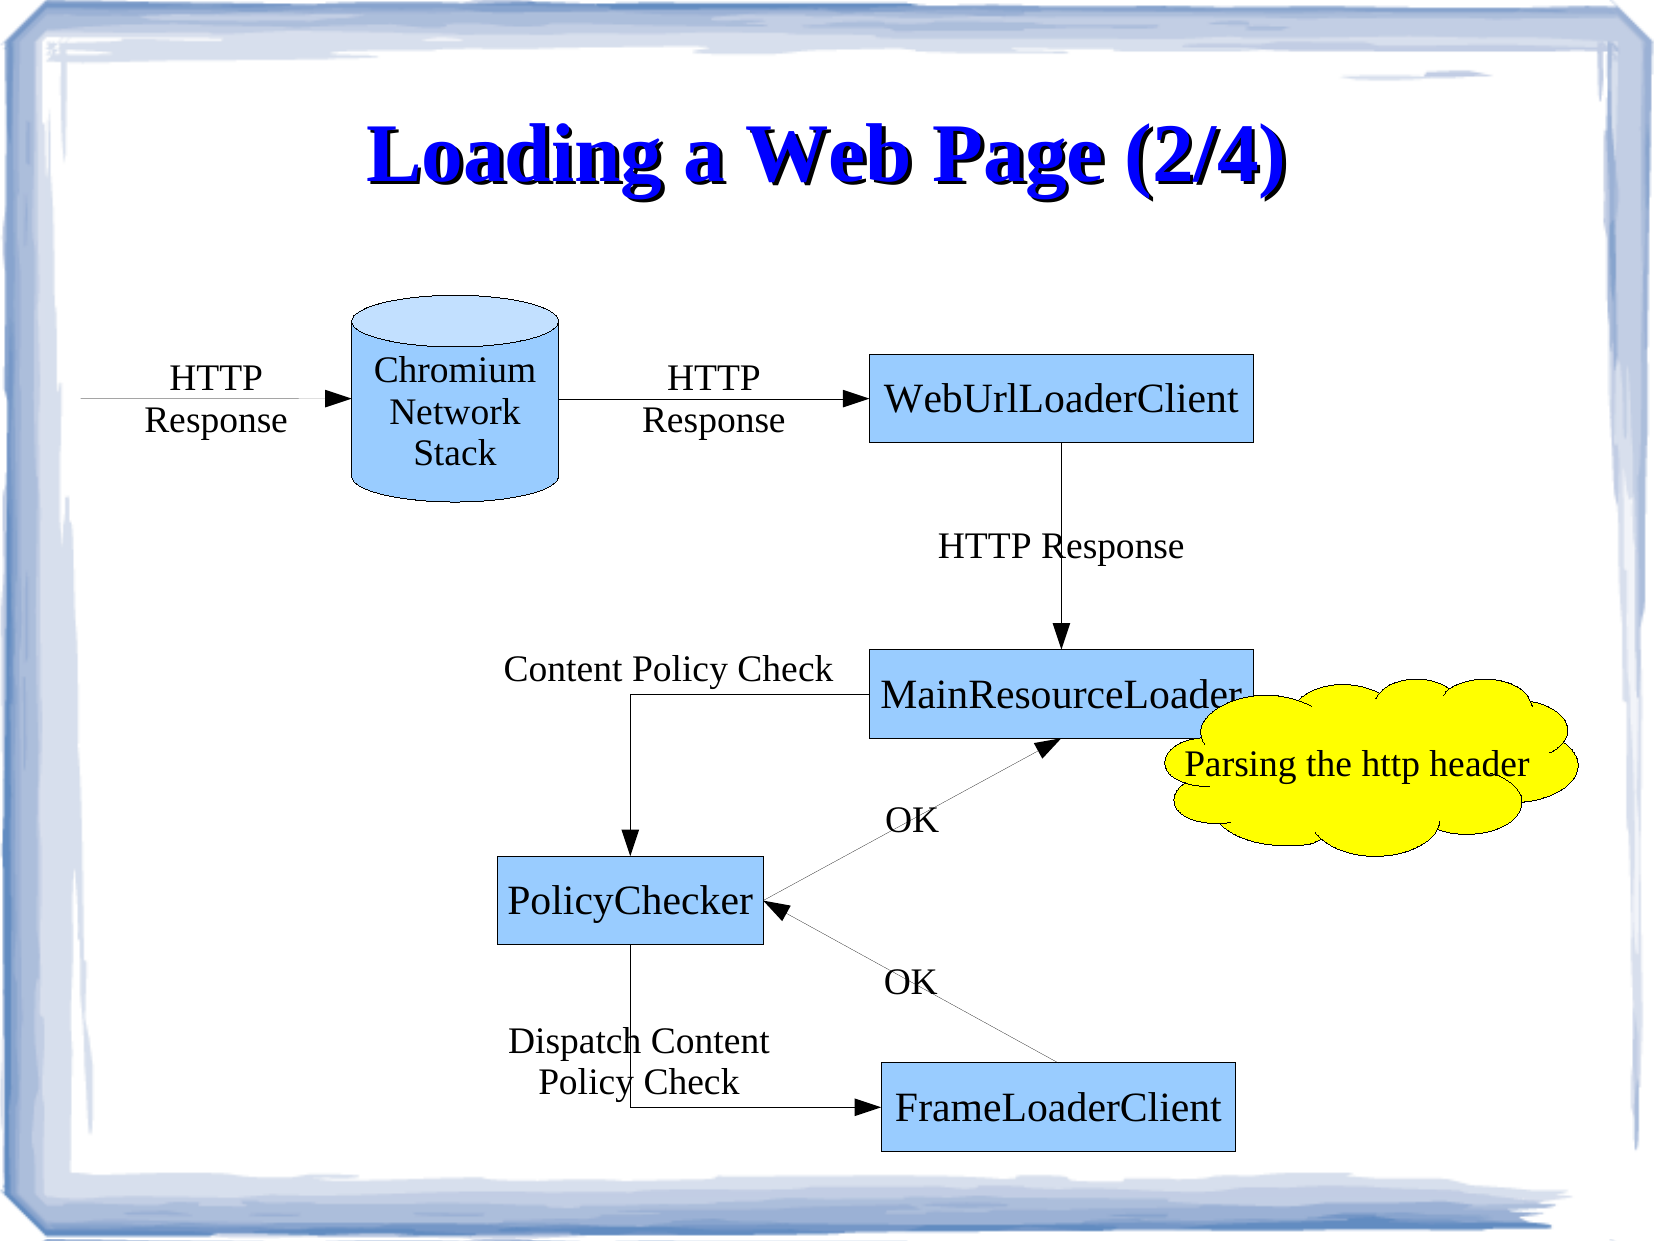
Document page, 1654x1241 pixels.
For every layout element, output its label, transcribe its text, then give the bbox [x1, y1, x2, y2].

text_box WebUrlLoaderClient [869, 354, 1254, 443]
text_box Parsing the http header [1164, 679, 1579, 857]
title Loading a Web Page (2/4) [82, 49, 1571, 257]
text_box MainResourceLoader [869, 649, 1254, 739]
text_box Dispatch Content Policy Check [491, 1012, 787, 1111]
picture [0, 0, 1654, 1241]
text_box PolicyChecker [497, 856, 764, 945]
text_box Content Policy Check [461, 640, 876, 697]
text_box Chromium Network Stack [351, 323, 559, 503]
text_box FrameLoaderClient [881, 1062, 1236, 1152]
